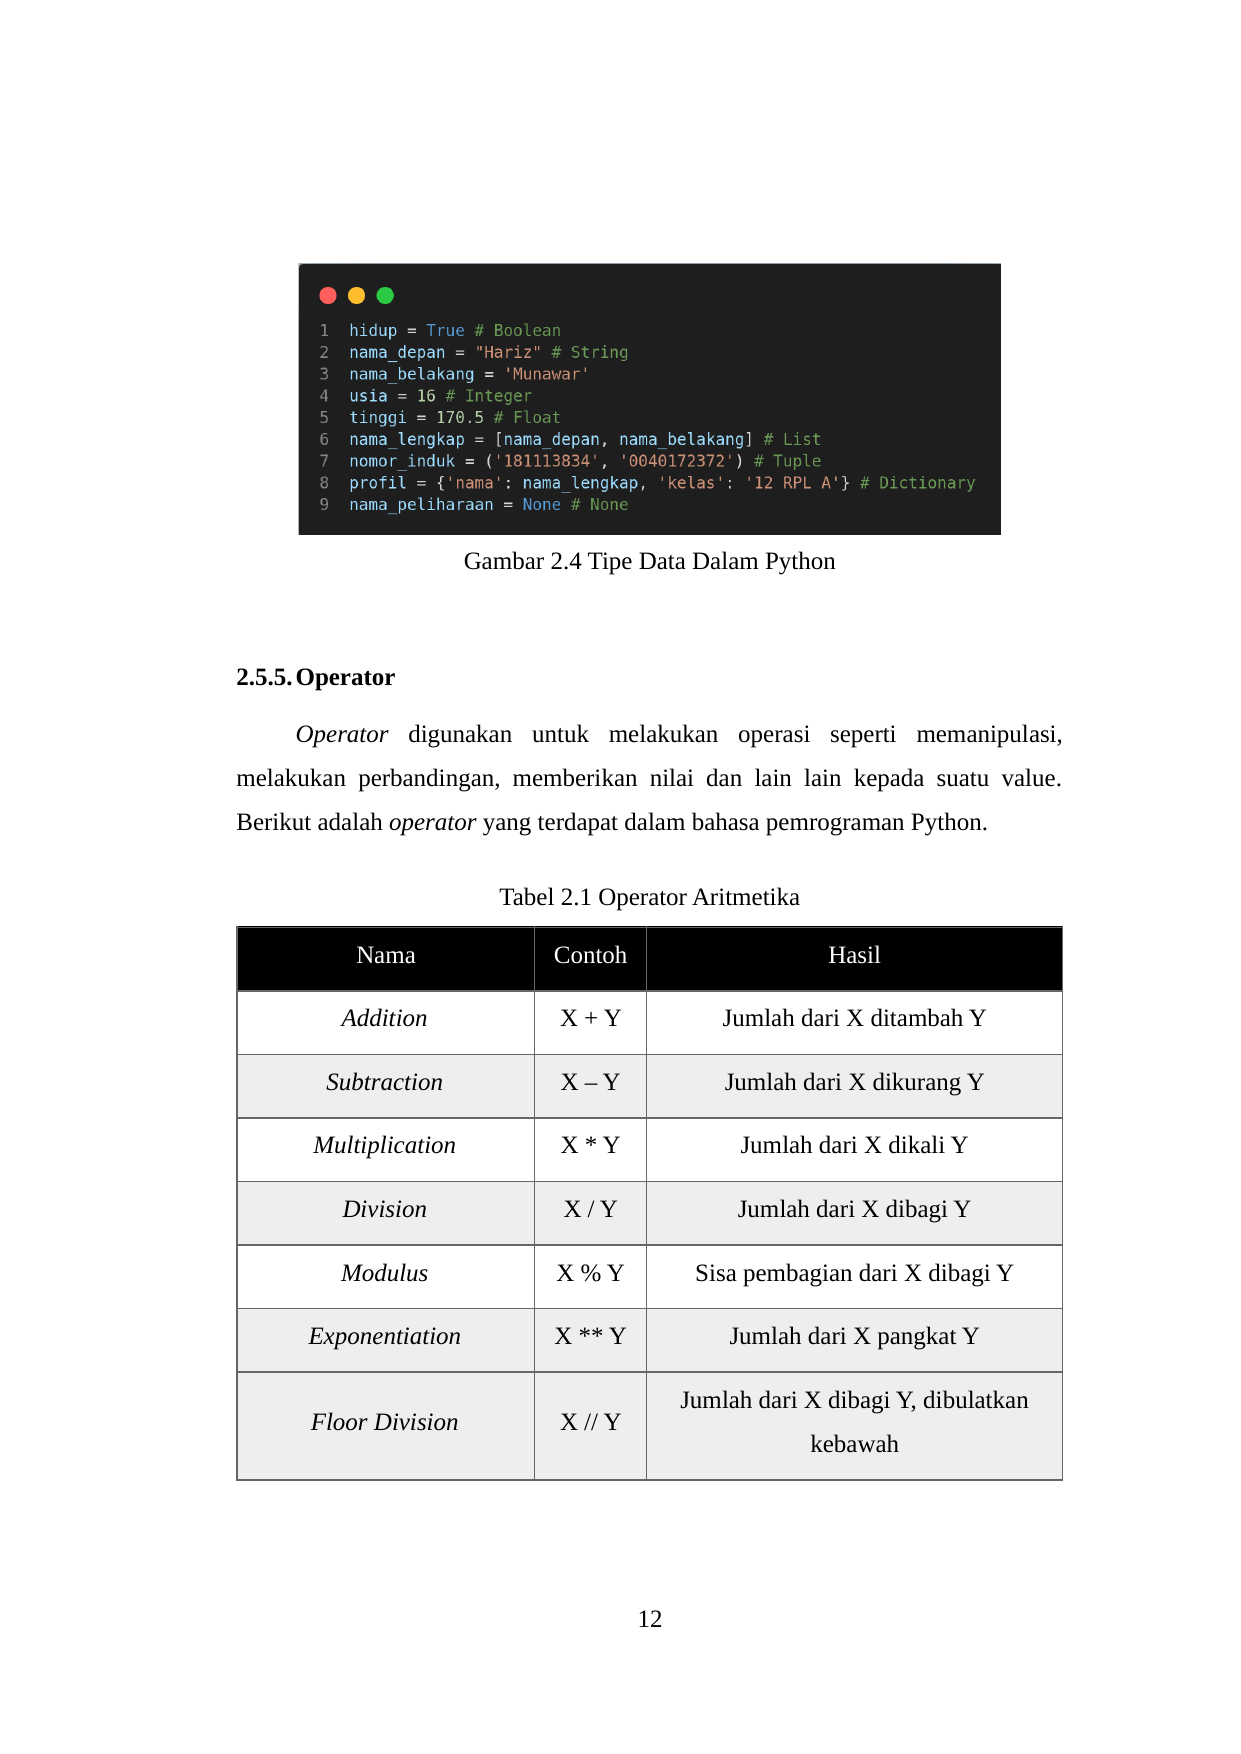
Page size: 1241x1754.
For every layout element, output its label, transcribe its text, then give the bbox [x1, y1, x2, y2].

table_cell X * Y [535, 1119, 646, 1181]
table_cell Jumlah dari X dikali Y [647, 1119, 1062, 1181]
picture [298, 263, 1001, 535]
table_cell X + Y [535, 992, 646, 1053]
table_cell Division [238, 1182, 534, 1244]
text Operator digunakan untuk melakukan operasi seperti memanipulasi, melakukan perbandingan, memberikan nilai dan lain lain kepada suatu value. Berikut adalah operator yang terdapat dalam bahasa pemrograman Python. [236, 707, 1063, 839]
text Tabel 2.1 Operator Aritmetika [236, 869, 1063, 914]
table_cell Exponentiation [238, 1309, 534, 1371]
table_cell Jumlah dari X ditambah Y [647, 992, 1062, 1053]
subtitle Operator [236, 650, 1063, 694]
table_cell X % Y [535, 1246, 646, 1308]
table_cell Sisa pembagian dari X dibagi Y [647, 1246, 1062, 1308]
table_cell Floor Division [238, 1373, 534, 1479]
table_cell Addition [238, 992, 534, 1053]
table_cell Jumlah dari X dibagi Y [647, 1182, 1062, 1244]
table_cell X ** Y [535, 1309, 646, 1371]
table_cell Multiplication [238, 1119, 534, 1181]
table_header Nama [238, 928, 534, 990]
table_cell Jumlah dari X dikurang Y [647, 1055, 1062, 1117]
table_cell X – Y [535, 1055, 646, 1117]
list Gambar 2.4 Tipe Data Dalam Python [298, 535, 1001, 578]
table_cell X / Y [535, 1182, 646, 1244]
table_cell X // Y [535, 1373, 646, 1479]
table_header Contoh [535, 928, 646, 990]
table_cell Jumlah dari X pangkat Y [647, 1309, 1062, 1371]
table_header Hasil [647, 928, 1062, 990]
table_cell Subtraction [238, 1055, 534, 1117]
table_cell Modulus [238, 1246, 534, 1308]
table_cell Jumlah dari X dibagi Y, dibulatkan kebawah [647, 1373, 1062, 1479]
